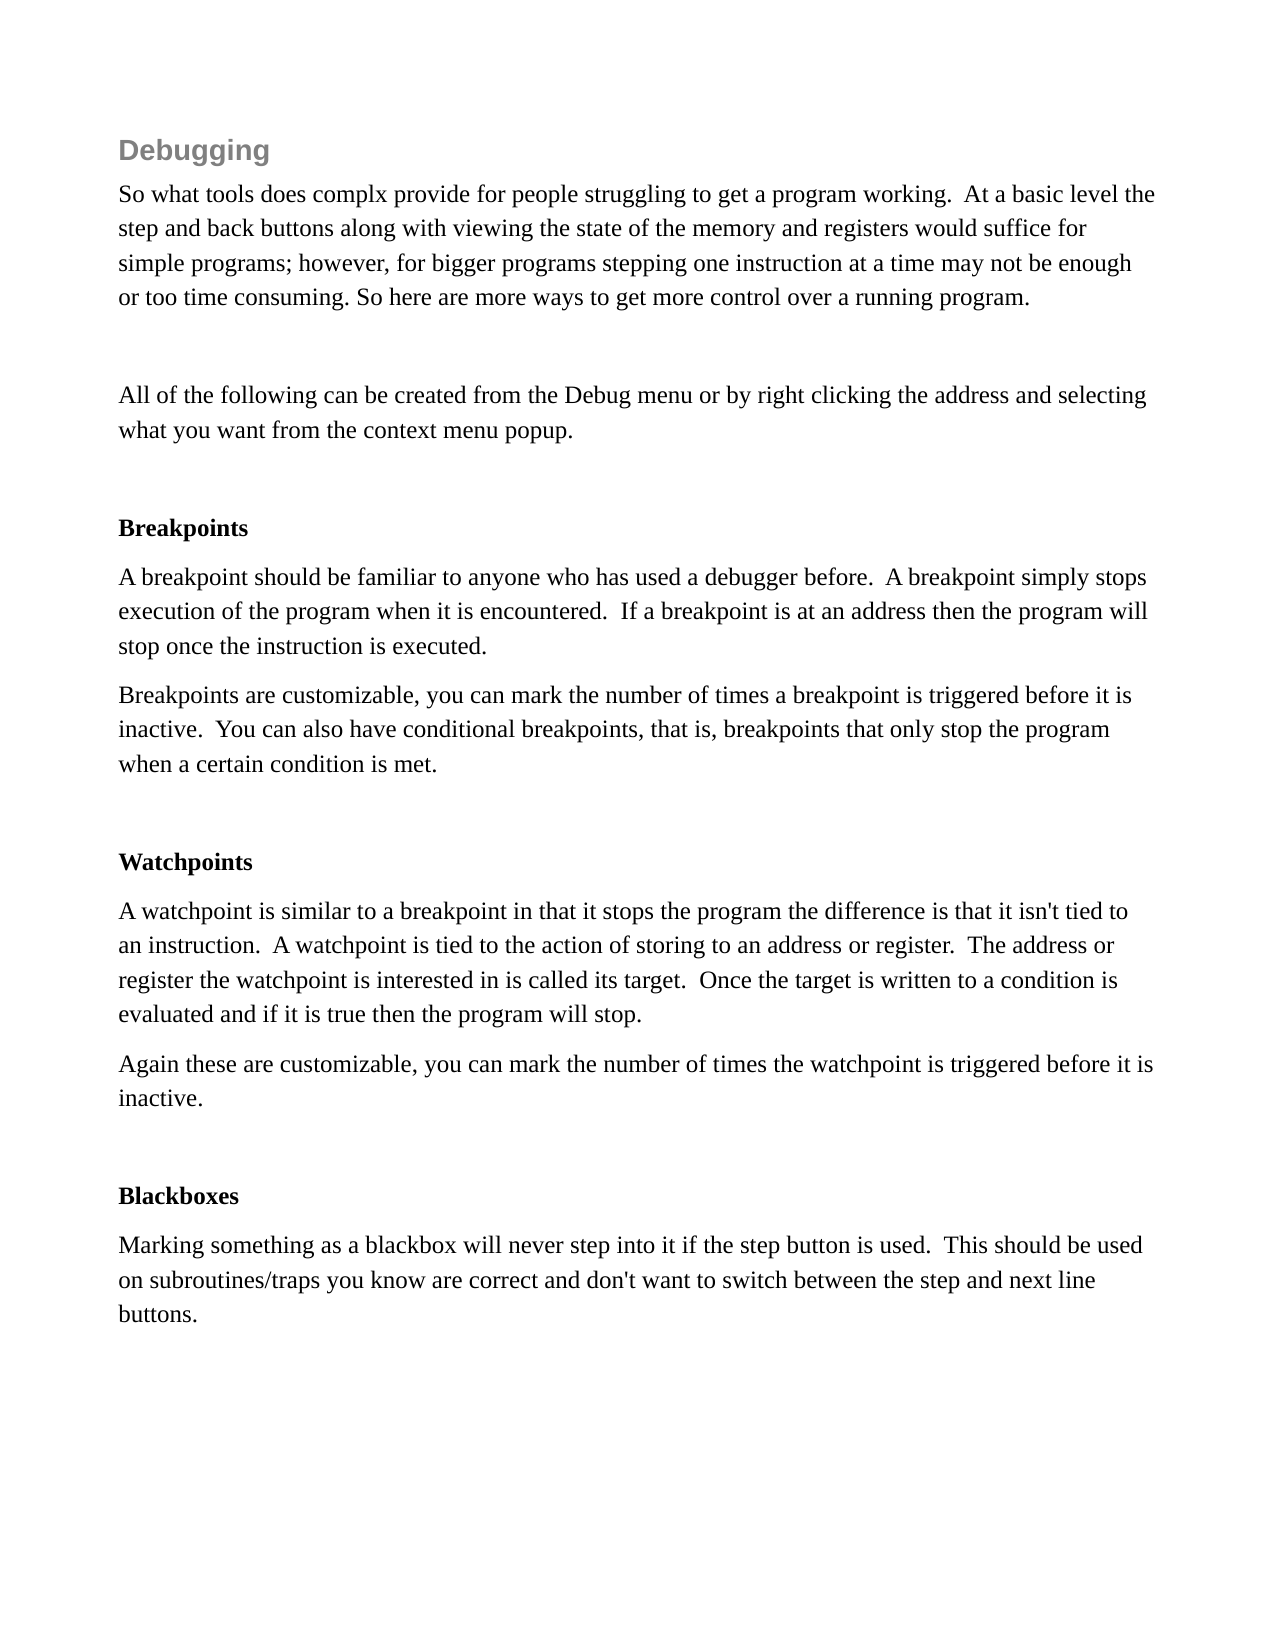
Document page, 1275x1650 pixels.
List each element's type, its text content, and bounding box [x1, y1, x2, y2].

text A watchpoint is similar to a breakpoint in that it stops the program the difference is that it isn't tied to an instruction. A watchpoint is tied to the action of storing to an address or register. The address or register the watchpoint is interested in is called its target. Once the target is written to a condition is evaluated and if it is true then the program will stop. [118, 896, 1157, 1028]
text All of the following can be created from the Debug menu or by right clicking the address and selecting what you want from the context menu popup. [118, 380, 1157, 443]
text Blackboxes [118, 1181, 1157, 1210]
text A breakpoint should be familiar to anyone who has used a debugger before. A breakpoint simply stops execution of the program when it is encountered. If a breakpoint is at an address then the program will stop once the instruction is executed. [118, 562, 1157, 660]
subtitle Debugging [118, 133, 1157, 166]
text Watchpoints [118, 847, 1157, 876]
text So what tools does complx provide for people struggling to get a program working. At a basic level the step and back buttons along with viewing the state of the memory and registers would suffice for simple programs; however, for bigger programs stepping one instruction at a time may not be enough or too time consuming. So here are more ways to get more control over a running program. [118, 179, 1157, 311]
text Breakpoints are customizable, you can mark the number of times a breakpoint is triggered before it is inactive. You can also have conditional breakpoints, that is, breakpoints that only stop the program when a certain condition is met. [118, 680, 1157, 778]
text Marking something as a blackbox will never step into it if the step button is used. This should be used on subroutines/traps you know are correct and don't want to switch between the step and next line buttons. [118, 1230, 1157, 1328]
text Again these are customizable, you can mark the number of times the watchpoint is triggered before it is inactive. [118, 1049, 1157, 1112]
text Breakpoints [118, 513, 1157, 542]
